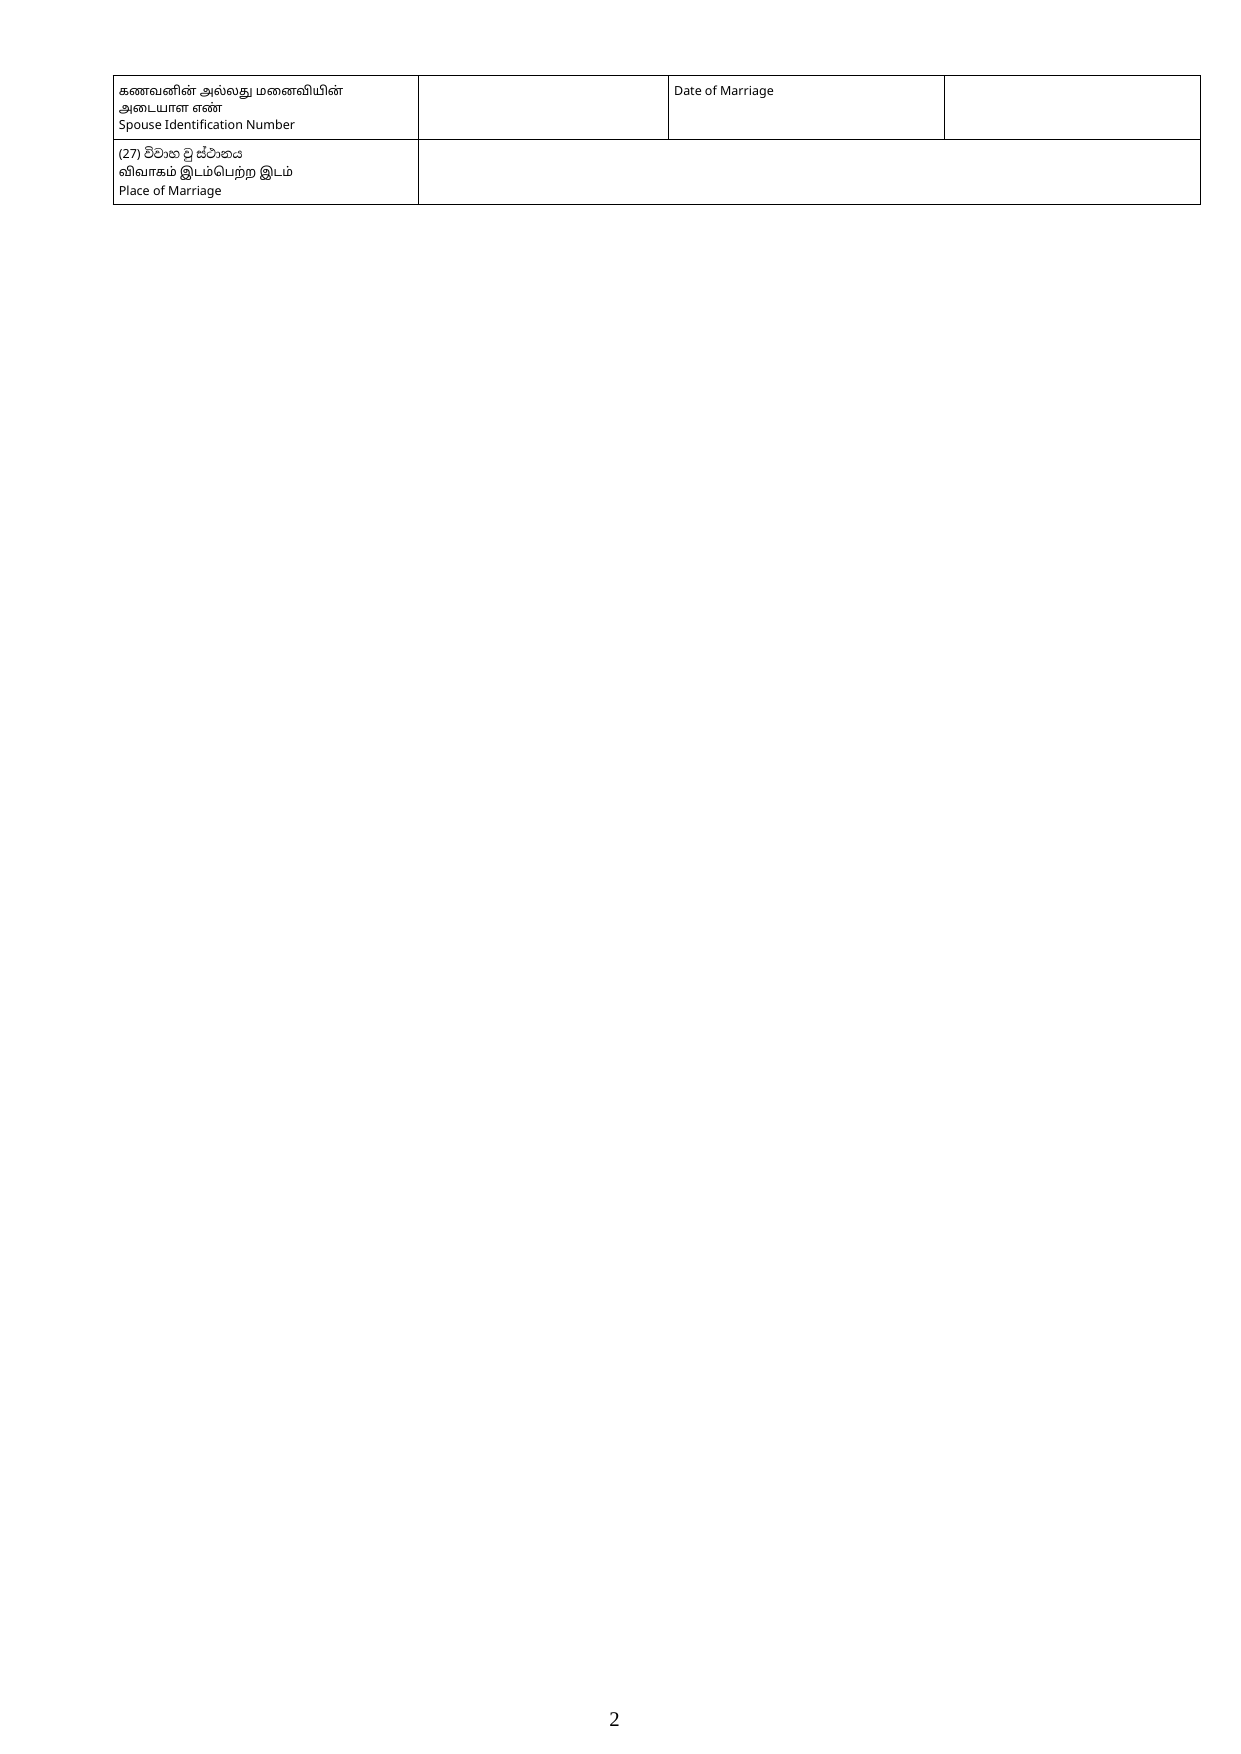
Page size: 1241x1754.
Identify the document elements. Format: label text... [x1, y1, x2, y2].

table_header [945, 76, 1200, 139]
table_cell [419, 140, 1200, 204]
table_header கணவனின் அல்லது மனைவியின் அடையாள எண் Spouse Identification Number [114, 76, 418, 139]
table_header Date of Marriage [669, 76, 944, 139]
table_header [419, 76, 668, 139]
table_cell (27) විවාහ වු ස්ථානය விவாகம் இடம்பெற்ற இடம் Place of Marriage [114, 140, 418, 204]
